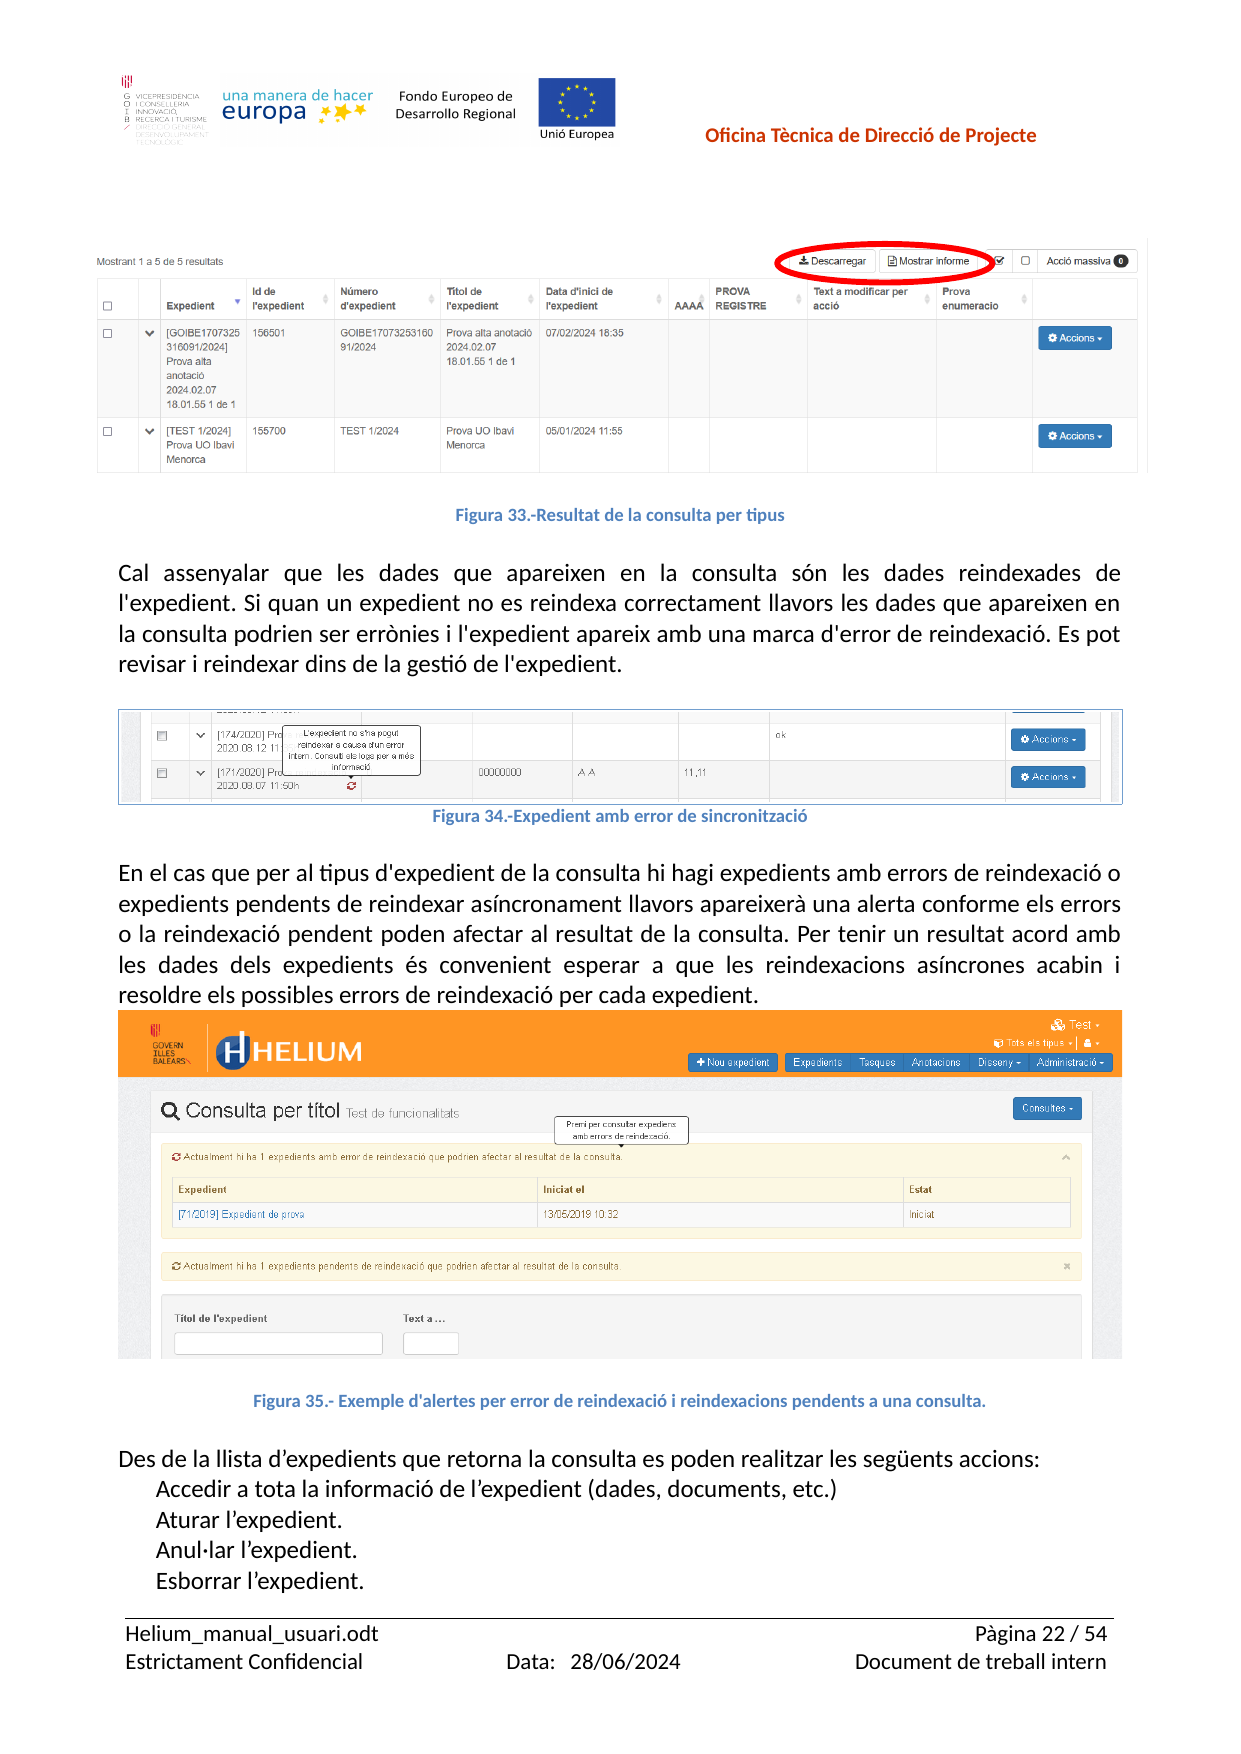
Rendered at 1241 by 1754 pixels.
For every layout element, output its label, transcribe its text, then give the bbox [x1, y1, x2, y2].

text Figura 34.-Expedient amb error de sincronització [118, 805, 1122, 827]
picture [118, 73, 213, 147]
text Esborrar l’expedient. [118, 1565, 1122, 1596]
text Des de la llista d’expedients que retorna la consulta es poden realitzar les següents accions: [118, 1443, 1122, 1473]
text Anul·lar l’expedient. [118, 1534, 1122, 1565]
picture [118, 1010, 1123, 1359]
text Aturar l’expedient. [118, 1504, 1122, 1534]
text En el cas que per al tipus d'expedient de la consulta hi hagi expedients amb errors de reindexació o expedients pendents de reindexar asíncronament llavors apareixerà una alerta conforme els errors o la reindexació pendent poden afectar al resultat de la consulta. Per tenir un resultat acord amb les dades dels expedients és convenient esperar a que les reindexacions asíncrones acabin i resoldre els possibles errors de reindexació per cada expedient. [118, 858, 1122, 1010]
text Figura 35.- Exemple d'alertes per error de reindexació i reindexacions pendents a una consulta. [118, 1389, 1122, 1412]
picture [219, 73, 621, 147]
text [119, 710, 1122, 804]
text Cal assenyalar que les dades que apareixen en la consulta són les dades reindexades de l'expedient. Si quan un expedient no es reindexa correctament llavors les dades que apareixen en la consulta podrien ser errònies i l'expedient apareix amb una marca d'error de reindexació. Es pot revisar i reindexar dins de la gestió de l'expedient. [118, 557, 1122, 679]
picture [92, 238, 1148, 473]
text Figura 33.-Resultat de la consulta per tipus [118, 503, 1122, 526]
text Accedir a tota la informació de l’expedient (dades, documents, etc.) [156, 1473, 1122, 1504]
picture [121, 712, 1119, 802]
